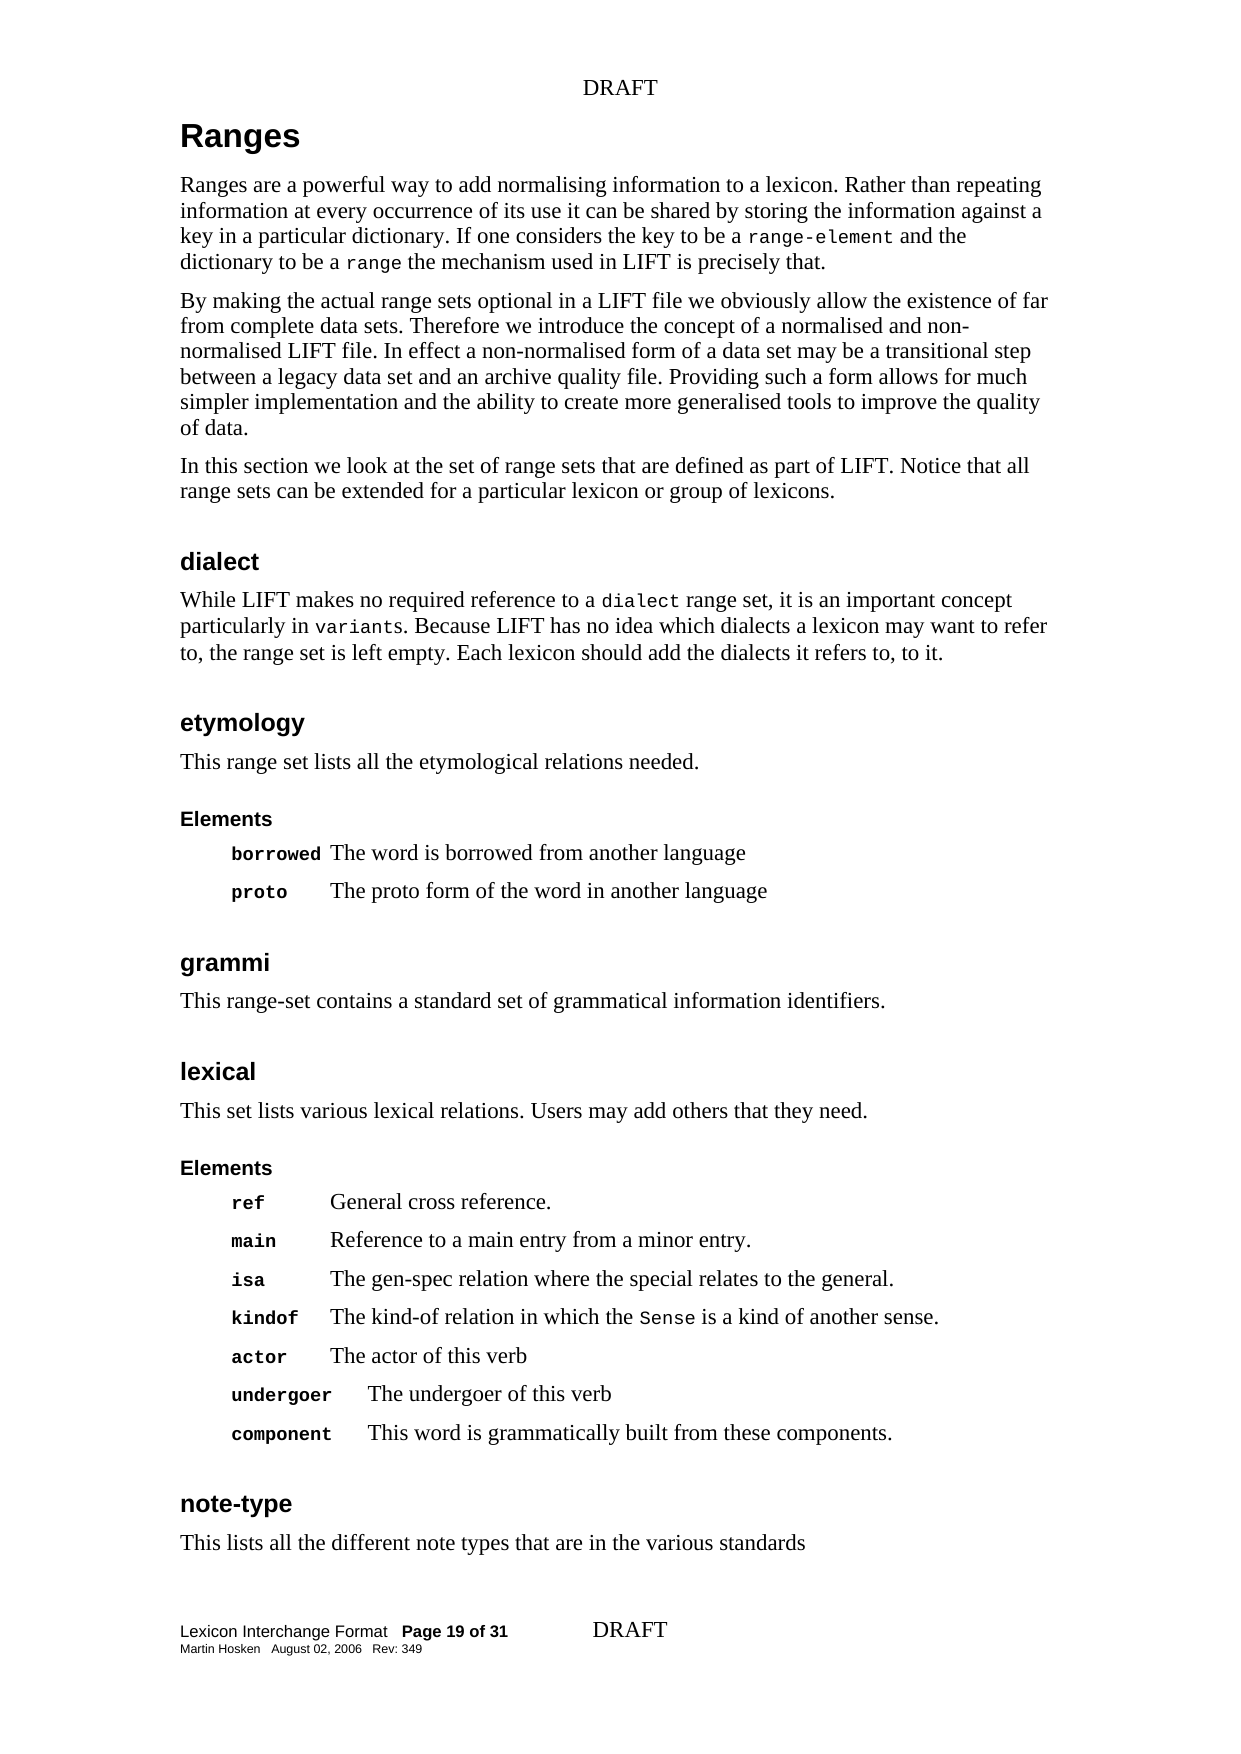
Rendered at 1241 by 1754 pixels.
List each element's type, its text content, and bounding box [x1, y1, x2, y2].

subtitle Ranges [180, 117, 1061, 154]
text This range-set contains a standard set of grammatical information identifiers. [180, 988, 1061, 1014]
text This lists all the different note types that are in the various standards [180, 1530, 1061, 1555]
text By making the actual range sets optional in a LIFT file we obviously allow the existence of far from complete data sets. Therefore we introduce the concept of a normalised and non-normalised LIFT file. In effect a non-normalised form of a data set may be a transitional step between a legacy data set and an archive quality file. Providing such a form allows for much simpler implementation and the ability to create more generalised tools to improve the quality of data. [180, 288, 1061, 440]
subtitle dialect [180, 547, 1061, 575]
text ref General cross reference. [231, 1189, 1061, 1215]
text undergoer The undergoer of this verb [231, 1381, 1061, 1407]
subtitle note-type [180, 1490, 1061, 1518]
subtitle lexical [180, 1058, 1061, 1086]
subtitle Elements [180, 808, 1061, 831]
text Ranges are a powerful way to add normalising information to a lexicon. Rather than repeating information at every occurrence of its use it can be shared by storing the information against a key in a particular dictionary. If one considers the key to be a range-element and the dictionary to be a range the mechanism used in LIFT is precisely that. [180, 172, 1061, 275]
subtitle Elements [180, 1157, 1061, 1180]
subtitle etymology [180, 709, 1061, 737]
text borrowed The word is borrowed from another language [231, 840, 1061, 866]
text actor The actor of this verb [231, 1343, 1061, 1369]
text kindof The kind-of relation in which the Sense is a kind of another sense. [231, 1304, 1061, 1330]
text component This word is grammatically built from these components. [231, 1420, 1061, 1446]
subtitle grammi [180, 948, 1061, 976]
text While LIFT makes no required reference to a dialect range set, it is an important concept particularly in variants. Because LIFT has no idea which dialects a lexicon may want to refer to, the range set is left empty. Each lexicon should add the dialects it refers to, to it. [180, 587, 1061, 665]
text This set lists various lexical relations. Users may add others that they need. [180, 1098, 1061, 1123]
text In this section we look at the set of range sets that are defined as part of LIFT. Notice that all range sets can be extended for a particular lexicon or group of lexicons. [180, 453, 1061, 503]
text isa The gen-spec relation where the special relates to the general. [231, 1266, 1061, 1292]
text proto The proto form of the word in another language [231, 878, 1061, 904]
text This range set lists all the etymological relations needed. [180, 749, 1061, 774]
text main Reference to a main entry from a minor entry. [231, 1227, 1061, 1253]
